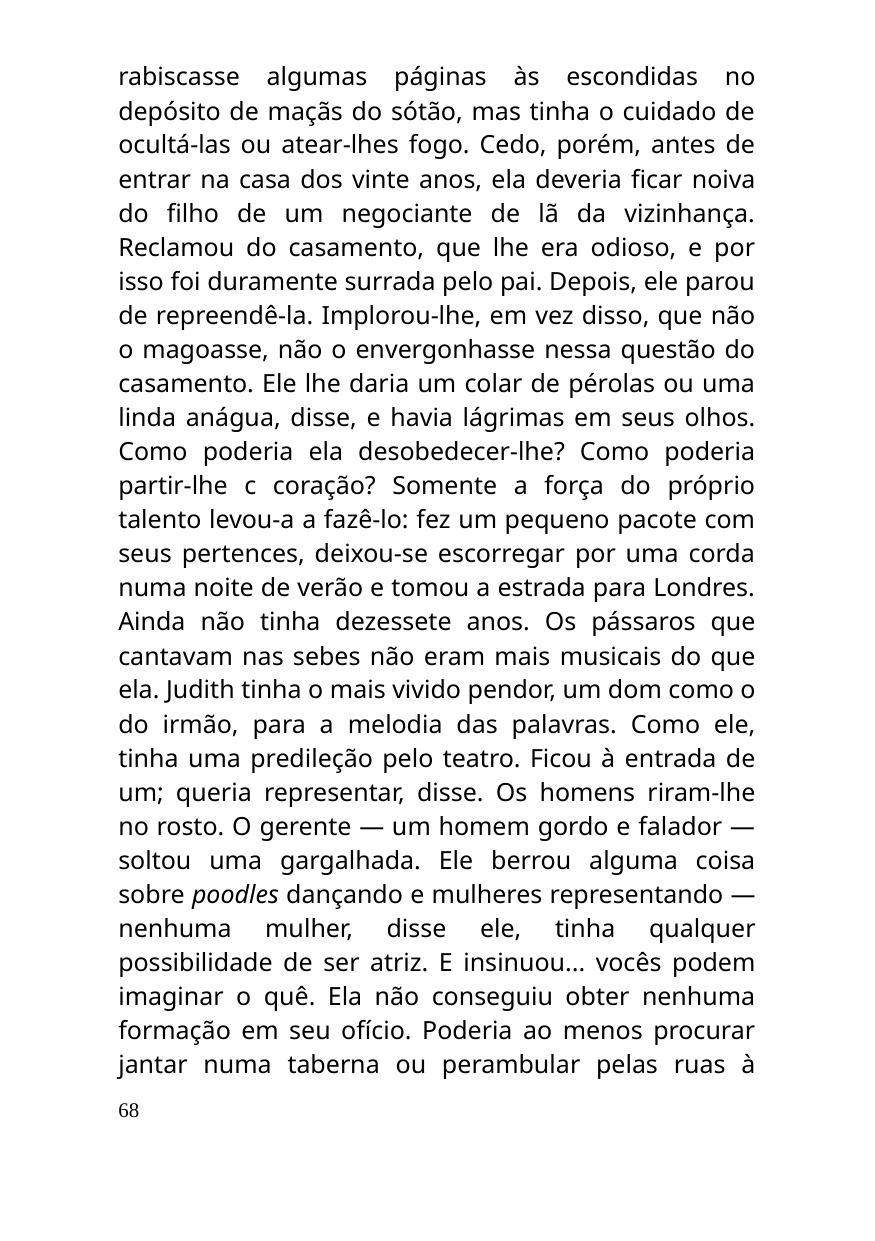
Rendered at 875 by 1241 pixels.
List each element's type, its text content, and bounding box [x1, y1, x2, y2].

text rabiscasse algumas páginas às escondidas no depósito de maçãs do sótão, mas tinha o cuidado de ocultá-las ou atear-lhes fogo. Cedo, porém, antes de entrar na casa dos vinte anos, ela deveria ficar noiva do filho de um negociante de lã da vizinhança. Reclamou do casamento, que lhe era odioso, e por isso foi duramente surrada pelo pai. Depois, ele parou de repreendê-la. Implorou-lhe, em vez disso, que não o magoasse, não o envergonhasse nessa questão do casamento. Ele lhe daria um colar de pérolas ou uma linda anágua, disse, e havia lágrimas em seus olhos. Como poderia ela desobedecer-lhe? Como poderia partir-lhe c coração? Somente a força do próprio talento levou-a a fazê-lo: fez um pequeno pacote com seus pertences, deixou-se escorregar por uma corda numa noite de verão e tomou a estrada para Londres. Ainda não tinha dezessete anos. Os pássaros que cantavam nas sebes não eram mais musicais do que ela. Judith tinha o mais vivido pendor, um dom como o do irmão, para a melodia das palavras. Como ele, tinha uma predileção pelo teatro. Ficou à entrada de um; queria representar, disse. Os homens riram-lhe no rosto. O gerente — um homem gordo e falador — soltou uma gargalhada. Ele berrou alguma coisa sobre poodles dançando e mulheres representando — nenhuma mulher, disse ele, tinha qualquer possibilidade de ser atriz. E insinuou... vocês podem imaginar o quê. Ela não conseguiu obter nenhuma formação em seu ofício. Poderia ao menos procurar jantar numa taberna ou perambular pelas ruas à [118, 59, 756, 1081]
